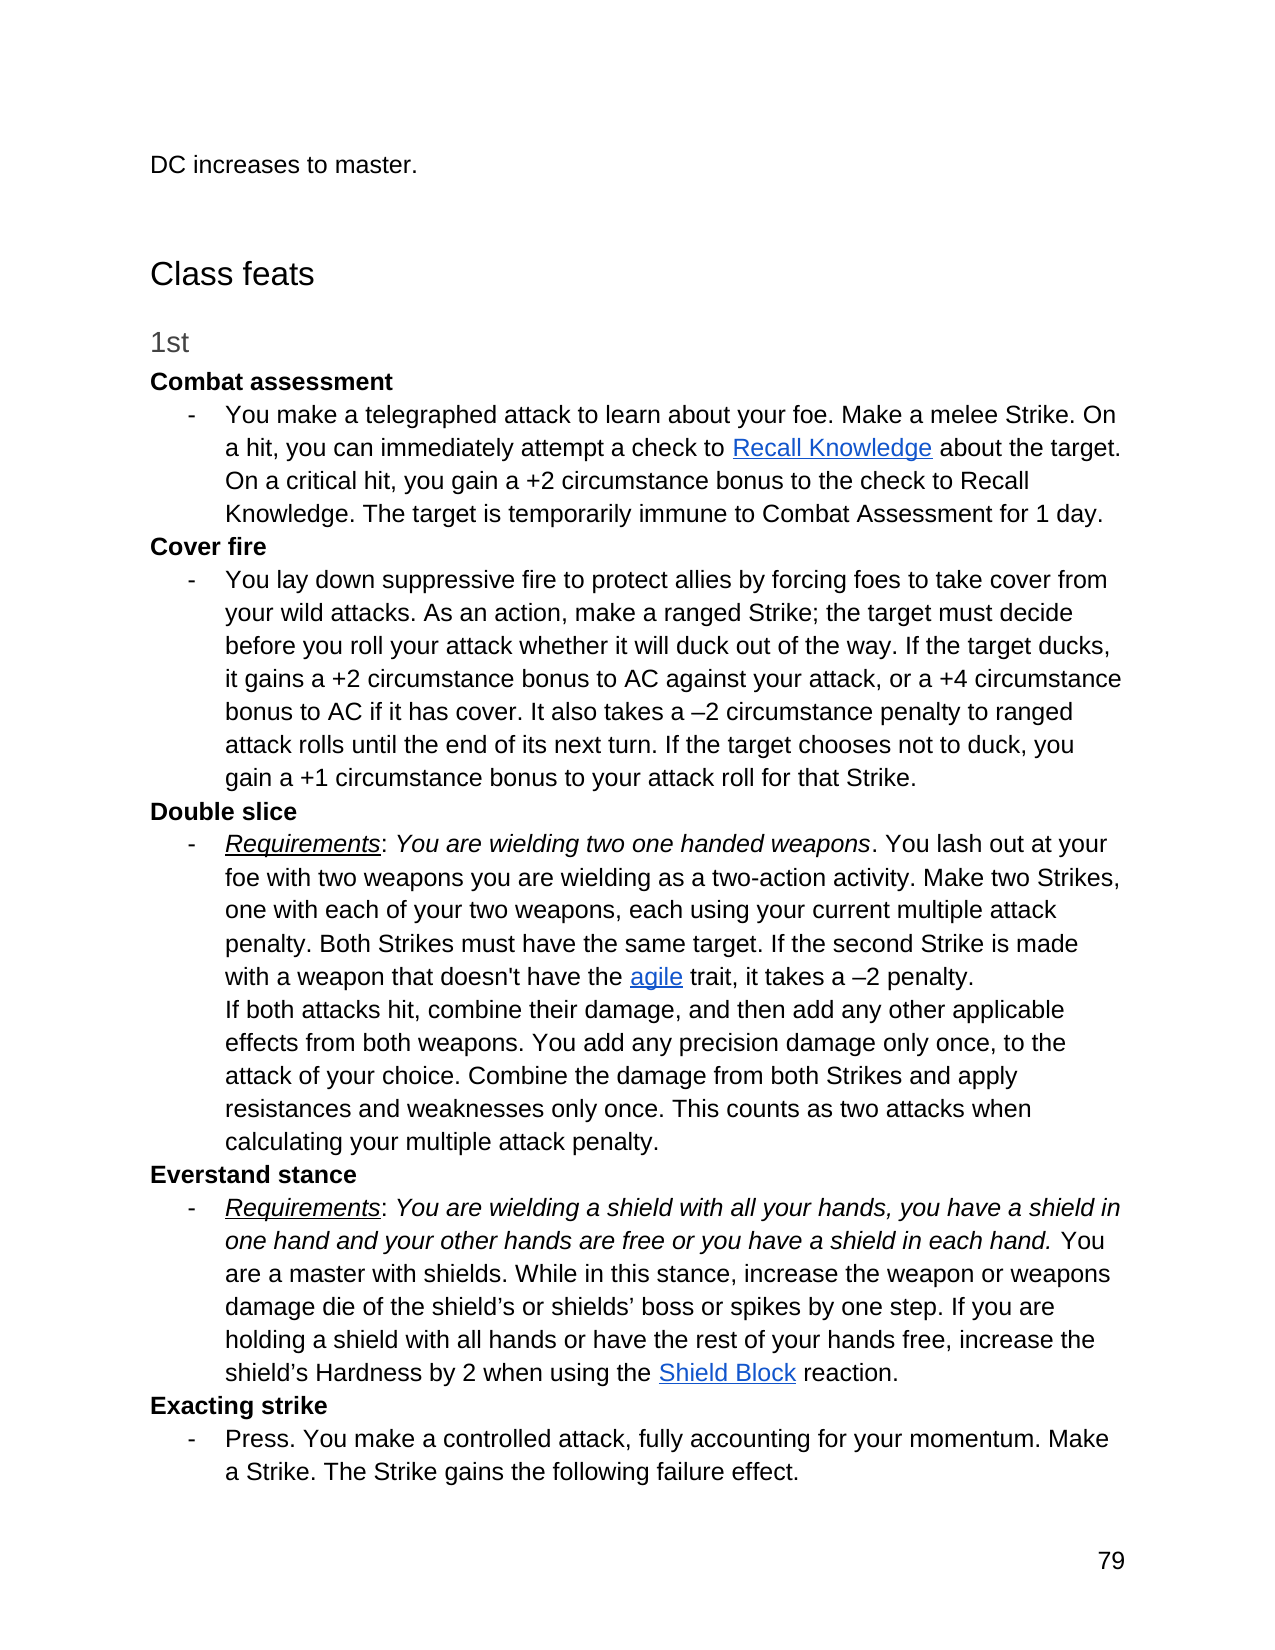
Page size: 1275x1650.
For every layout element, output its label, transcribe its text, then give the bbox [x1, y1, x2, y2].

text If both attacks hit, combine their damage, and then add any other applicable effects from both weapons. You add any precision damage only once, to the attack of your choice. Combine the damage from both Strikes and apply resistances and weaknesses only once. This counts as two attacks when calculating your multiple attack penalty. [225, 994, 1125, 1155]
text Cover fire [150, 532, 1125, 561]
list Press. You make a controlled attack, fully accounting for your momentum. Make a Strike. The Strike gains the following failure effect. [187, 1424, 1125, 1486]
text DC increases to master. [150, 150, 1125, 179]
text Exacting strike [150, 1391, 1125, 1419]
subtitle 1st [150, 325, 1125, 359]
text Combat assessment [150, 367, 1125, 396]
text Double slice [150, 796, 1125, 825]
list You lay down suppressive fire to protect allies by forcing foes to take cover from your wild attacks. As an action, make a ranged Strike; the target must decide before you roll your attack whether it will duck out of the way. If the target ducks, it gains a +2 circumstance bonus to AC against your attack, or a +4 circumstance bonus to AC if it has cover. It also takes a –2 circumstance penalty to ranged attack rolls until the end of its next turn. If the target chooses not to duck, you gain a +1 circumstance bonus to your attack roll for that Strike. [187, 565, 1125, 792]
list Requirements: You are wielding a shield with all your hands, you have a shield in one hand and your other hands are free or you have a shield in each hand. You are a master with shields. While in this stance, increase the weapon or weapons damage die of the shield’s or shields’ boss or spikes by one step. If you are holding a shield with all hands or have the rest of your hands free, increase the shield’s Hardness by 2 when using the Shield Block reaction. [187, 1193, 1125, 1387]
subtitle Class feats [150, 253, 1125, 292]
list Requirements: You are wielding two one handed weapons. You lash out at your foe with two weapons you are wielding as a two-action activity. Make two Strikes, one with each of your two weapons, each using your current multiple attack penalty. Both Strikes must have the same target. If the second Strike is made with a weapon that doesn't have the agile trait, it takes a –2 penalty. [187, 829, 1125, 990]
text Everstand stance [150, 1160, 1125, 1188]
list You make a telegraphed attack to learn about your foe. Make a melee Strike. On a hit, you can immediately attempt a check to Recall Knowledge about the target. On a critical hit, you gain a +2 circumstance bonus to the check to Recall Knowledge. The target is temporarily immune to Combat Assessment for 1 day. [187, 400, 1125, 528]
